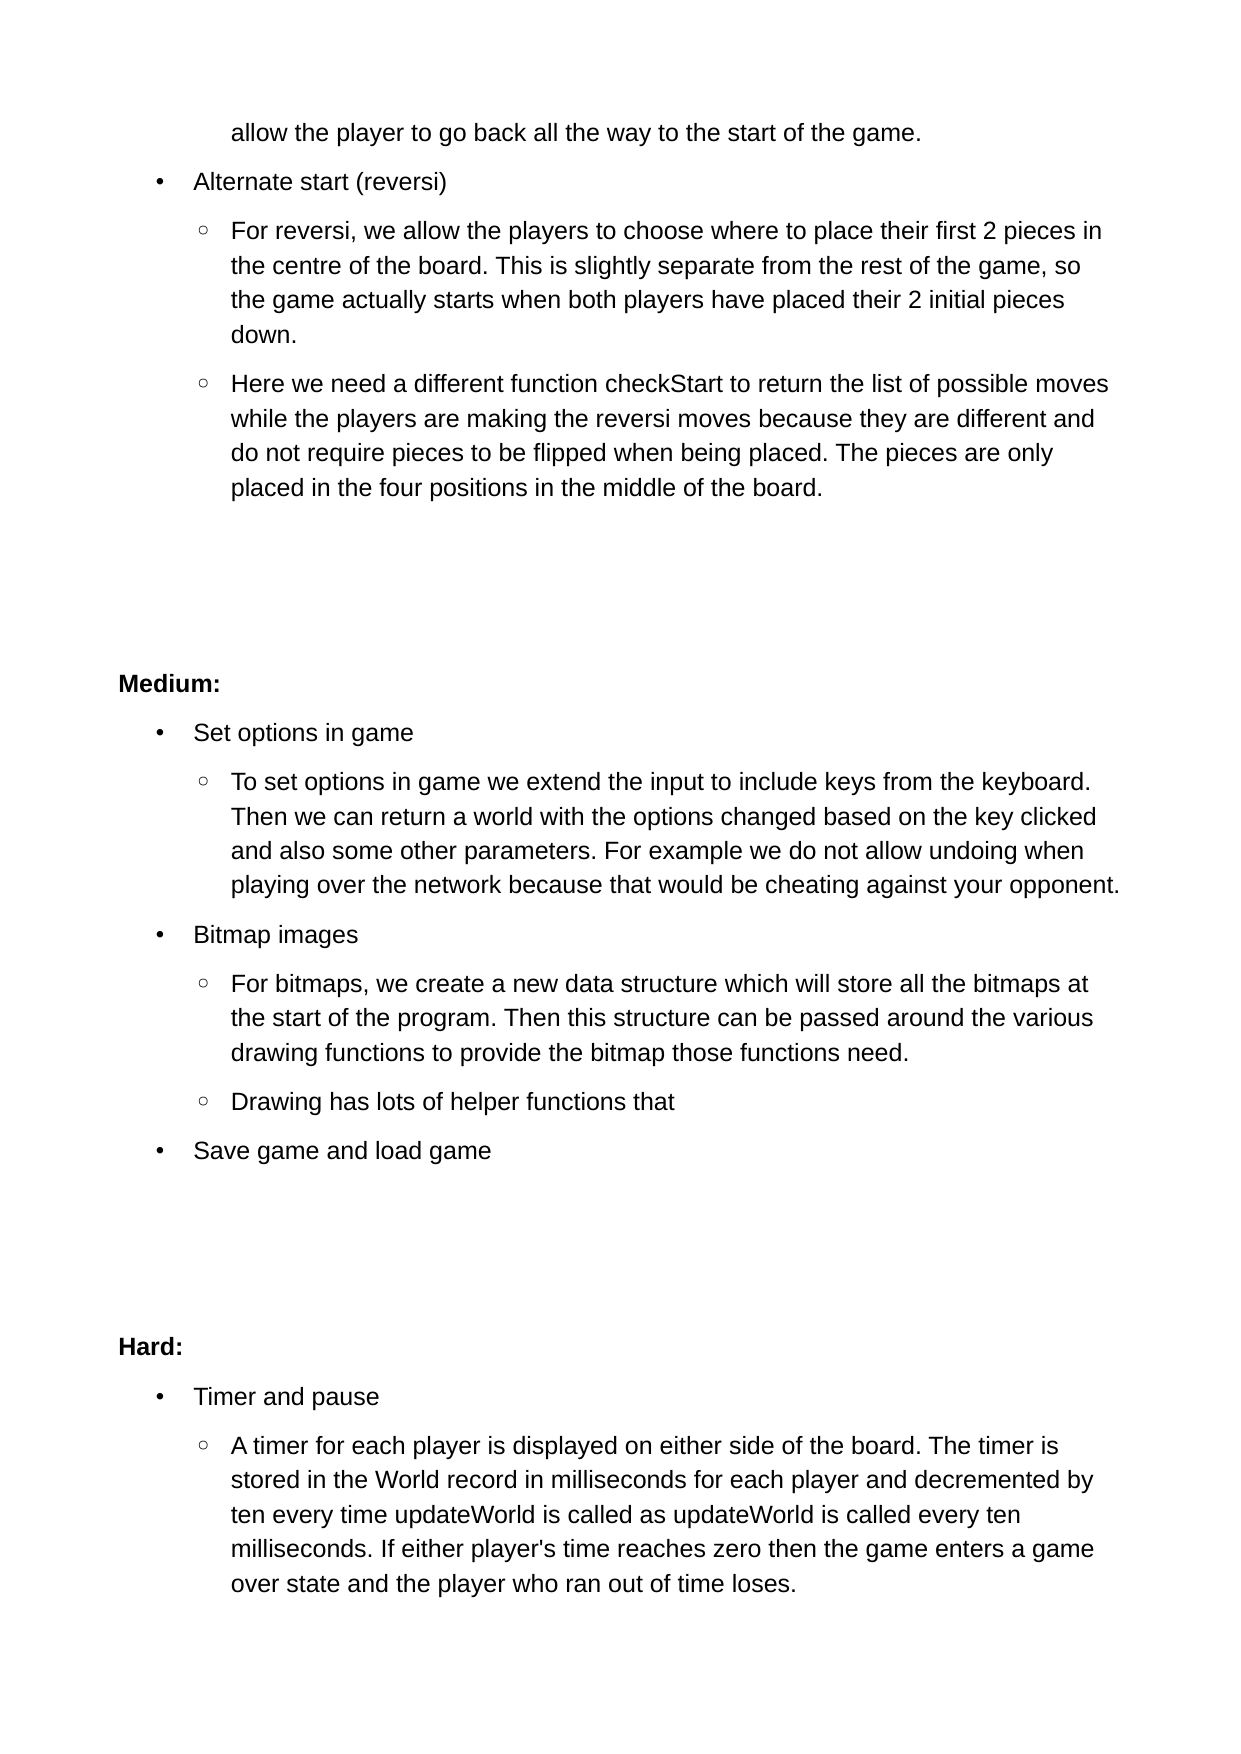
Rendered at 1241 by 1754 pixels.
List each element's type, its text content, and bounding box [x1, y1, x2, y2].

list Save game and load game [156, 1136, 1122, 1165]
list Bitmap images [156, 919, 1122, 948]
list For reversi, we allow the players to choose where to place their first 2 pieces in the centre of the board. This is slightly separate from the rest of the game, so the game actually starts when both players have placed their 2 initial pieces down. [193, 216, 1122, 349]
list Here we need a different function checkStart to return the list of possible moves while the players are making the reversi moves because they are different and do not require pieces to be flipped when being placed. The pieces are only placed in the four positions in the middle of the board. [193, 369, 1122, 501]
list Timer and pause [156, 1381, 1122, 1410]
text Hard: [118, 1332, 1122, 1361]
list Alternate start (reversi) [156, 167, 1122, 196]
list For bitmaps, we create a new data structure which will store all the bitmaps at the start of the program. Then this structure can be passed around the various drawing functions to provide the bitmap those functions need. [193, 969, 1122, 1067]
list To set options in game we extend the input to include keys from the keyboard. Then we can return a world with the options changed based on the key clicked and also some other parameters. For example we do not allow undoing when playing over the network because that would be cheating against your opponent. [193, 767, 1122, 899]
list Set options in game [156, 718, 1122, 747]
text Medium: [118, 669, 1122, 697]
list allow the player to go back all the way to the start of the game. [193, 118, 1122, 147]
list Drawing has lots of helper functions that [193, 1087, 1122, 1116]
list A timer for each player is displayed on either side of the board. The timer is stored in the World record in milliseconds for each player and decremented by ten every time updateWorld is called as updateWorld is called every ten milliseconds. If either player's time reaches zero then the game enters a game over state and the player who ran out of time loses. [193, 1431, 1122, 1597]
